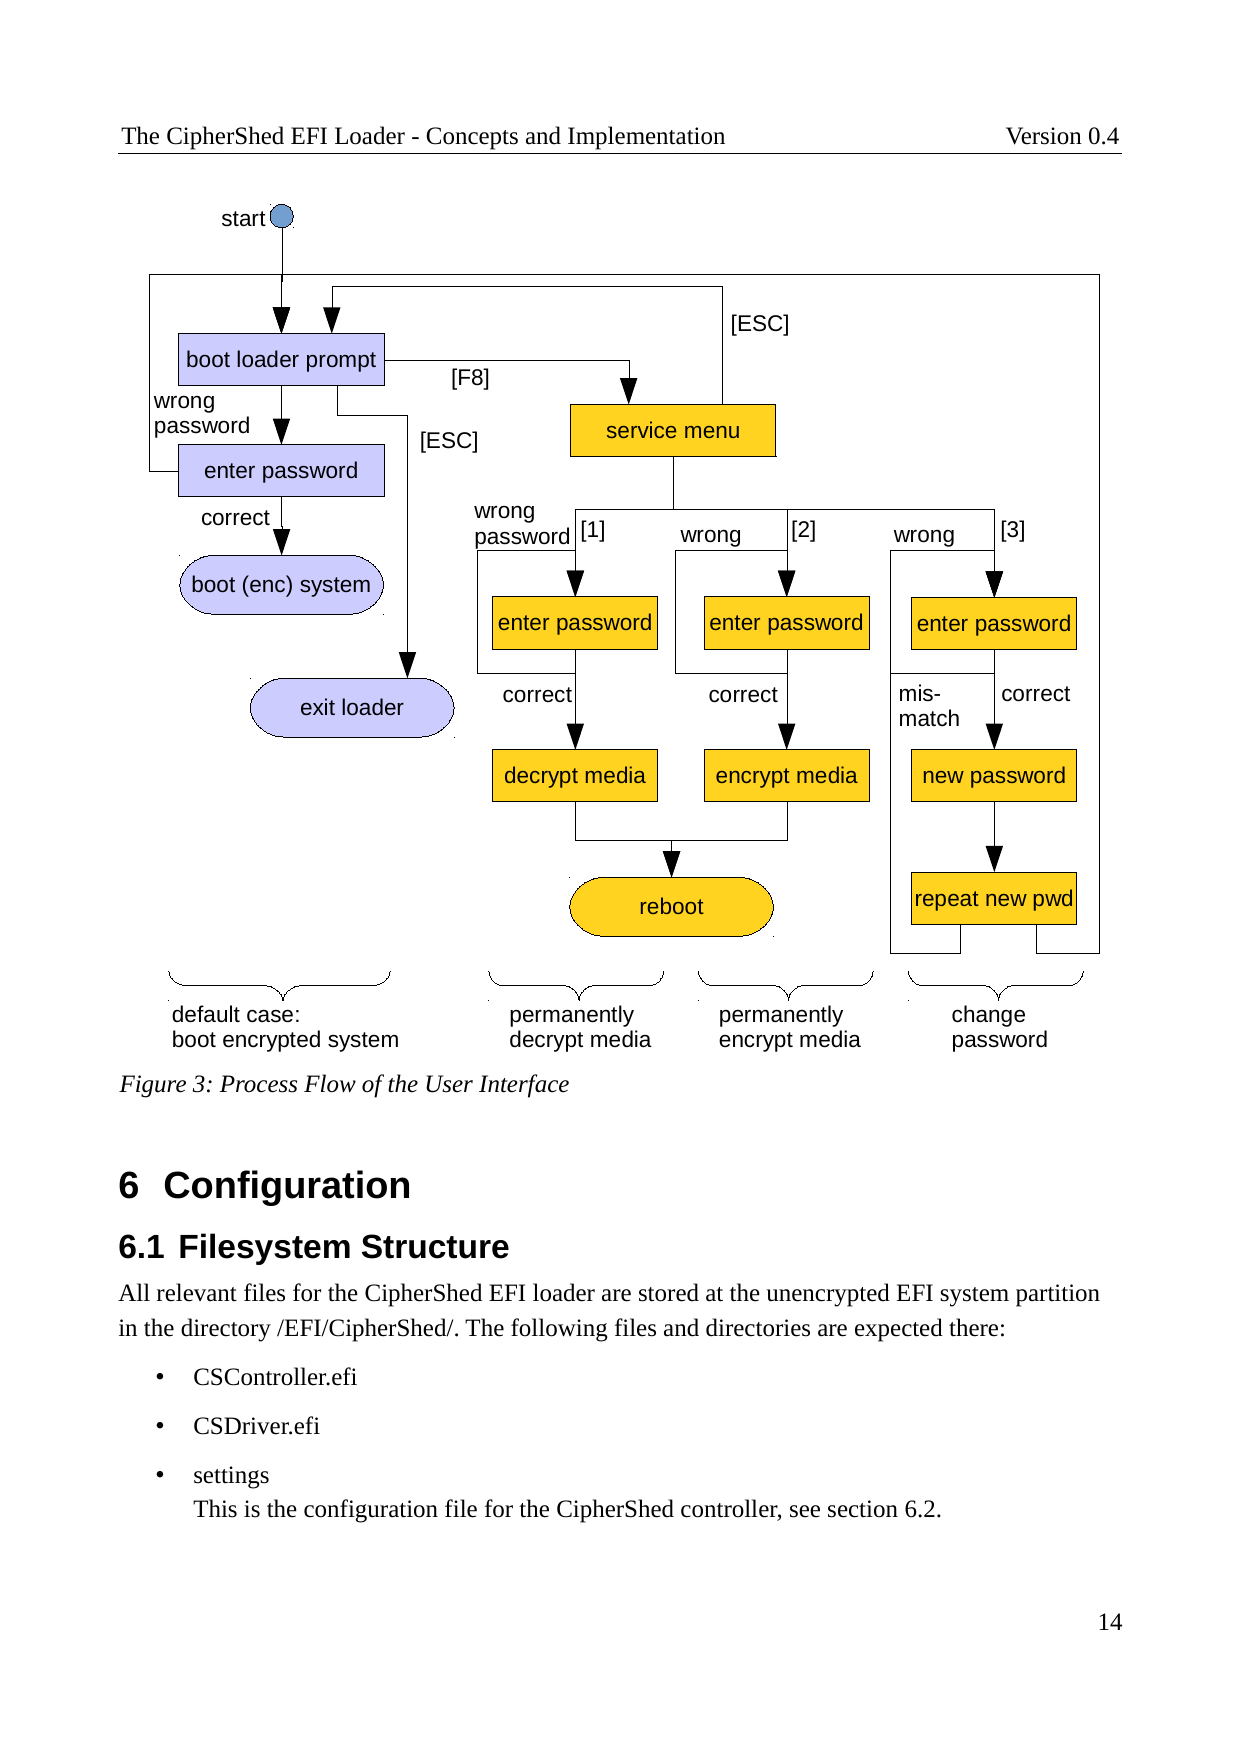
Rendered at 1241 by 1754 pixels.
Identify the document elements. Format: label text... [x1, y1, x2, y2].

list settings This is the configuration file for the CipherShed controller, see section 6.2. [156, 1460, 1122, 1523]
text Figure 3: Process Flow of the User Interface [119, 195, 1121, 1097]
text All relevant files for the CipherShed EFI loader are stored at the unencrypted EFI system partition in the directory /EFI/CipherShed/. The following files and directories are expected there: [118, 1278, 1122, 1342]
subtitle Filesystem Structure [118, 1227, 1122, 1266]
list CSController.efi [156, 1362, 1122, 1391]
subtitle Configuration [118, 1163, 1122, 1206]
list CSDriver.efi [156, 1411, 1122, 1440]
